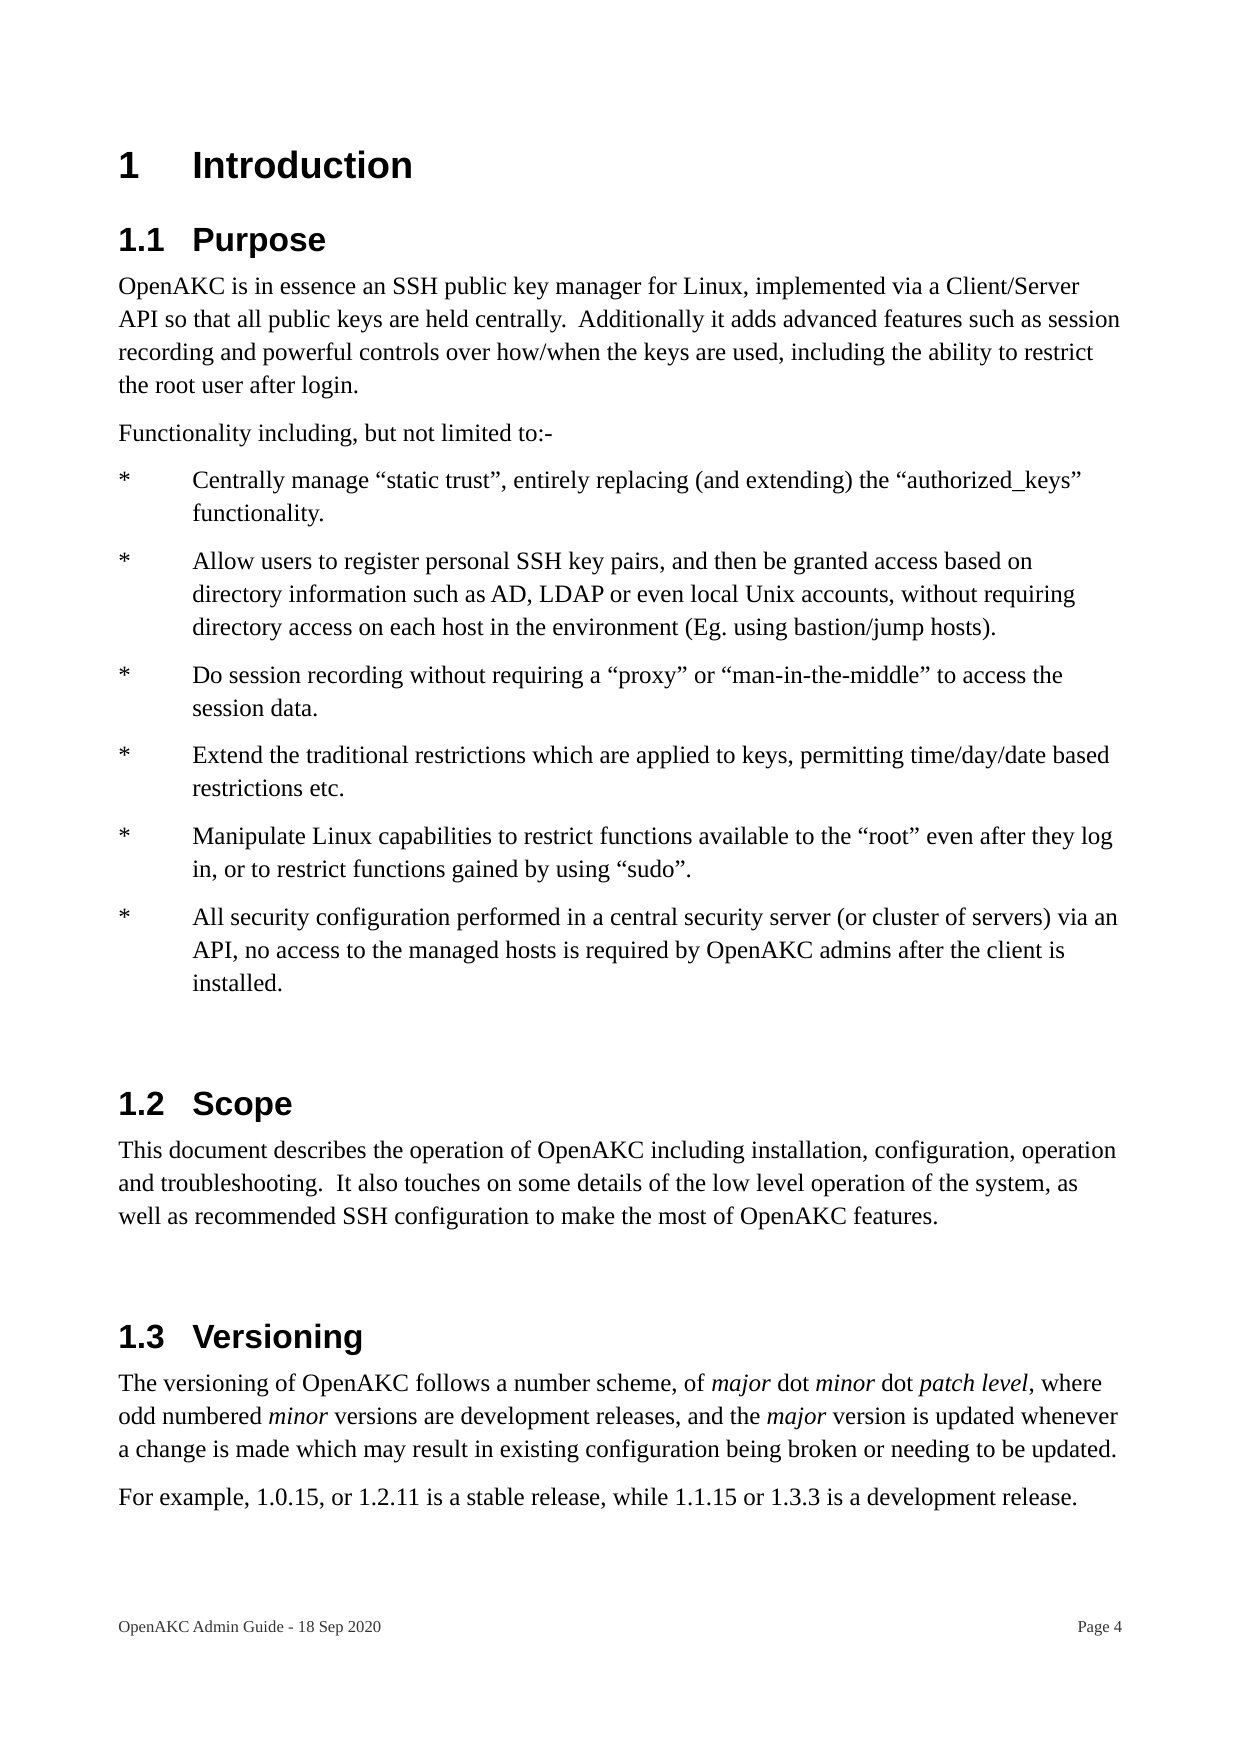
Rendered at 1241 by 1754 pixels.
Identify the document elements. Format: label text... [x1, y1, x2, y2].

text * All security configuration performed in a central security server (or cluster of servers) via an API, no access to the managed hosts is required by OpenAKC admins after the client is installed. [118, 902, 1122, 996]
subtitle 1.1 Purpose [118, 220, 1122, 259]
text The versioning of OpenAKC follows a number scheme, of major dot minor dot patch level, where odd numbered minor versions are development releases, and the major version is updated whenever a change is made which may result in existing configuration being broken or needing to be updated. [118, 1368, 1122, 1463]
text * Extend the traditional restrictions which are applied to keys, permitting time/day/date based restrictions etc. [118, 740, 1122, 802]
text * Manipulate Linux capabilities to restrict functions available to the “root” even after they log in, or to restrict functions gained by using “sudo”. [118, 821, 1122, 883]
text * Centrally manage “static trust”, entirely replacing (and extending) the “authorized_keys” functionality. [118, 466, 1122, 527]
subtitle 1.3 Versioning [118, 1317, 1122, 1356]
subtitle 1 Introduction [118, 143, 1122, 187]
text For example, 1.0.15, or 1.2.11 is a stable release, while 1.1.15 or 1.3.3 is a development release. [118, 1482, 1122, 1511]
text OpenAKC is in essence an SSH public key manager for Linux, implemented via a Client/Server API so that all public keys are held centrally. Additionally it adds advanced features such as session recording and powerful controls over how/when the keys are used, including the ability to restrict the root user after login. [118, 271, 1122, 399]
text This document describes the operation of OpenAKC including installation, configuration, operation and troubleshooting. It also touches on some details of the low level operation of the system, as well as recommended SSH configuration to make the most of OpenAKC features. [118, 1135, 1122, 1230]
text * Allow users to register personal SSH key pairs, and then be granted access based on directory information such as AD, LDAP or even local Unix accounts, without requiring directory access on each host in the environment (Eg. using bastion/jump hosts). [118, 546, 1122, 641]
text Functionality including, but not limited to:- [118, 418, 1122, 447]
text * Do session recording without requiring a “proxy” or “man-in-the-middle” to access the session data. [118, 660, 1122, 722]
subtitle 1.2 Scope [118, 1084, 1122, 1122]
